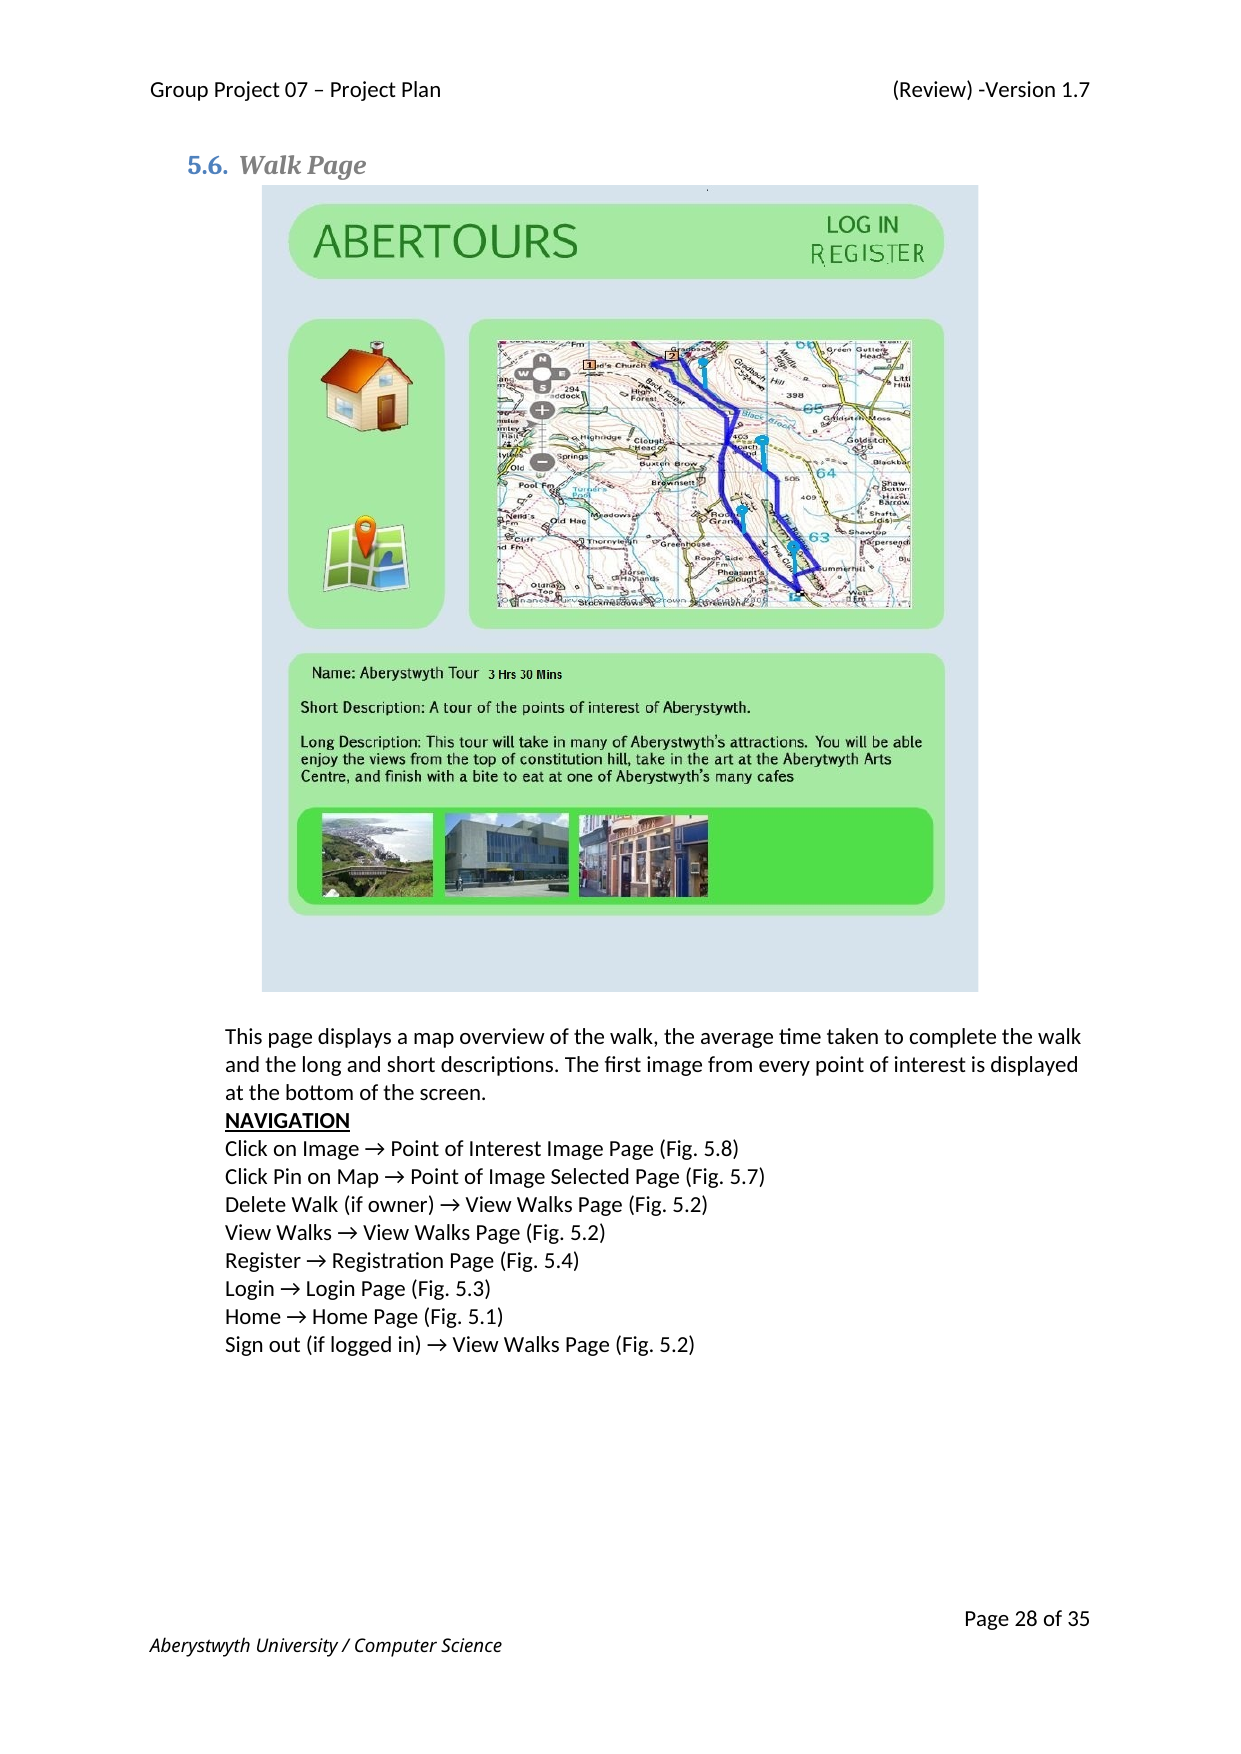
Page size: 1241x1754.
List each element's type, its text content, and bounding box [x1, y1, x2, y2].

text This page displays a map overview of the walk, the average time taken to complete the walk and the long and short descriptions. The first image from every point of interest is displayed at the bottom of the screen. [225, 1022, 1090, 1106]
text Login → Login Page (Fig. 5.3) [225, 1274, 1090, 1302]
text Click on Image → Point of Interest Image Page (Fig. 5.8) [225, 1134, 1090, 1162]
text Delete Walk (if owner) → View Walks Page (Fig. 5.2) [225, 1190, 1090, 1218]
text Click Pin on Map → Point of Image Selected Page (Fig. 5.7) [225, 1162, 1090, 1190]
text NAVIGATION [225, 1106, 1090, 1134]
subtitle Walk Page [187, 150, 1090, 181]
text Sign out (if logged in) → View Walks Page (Fig. 5.2) [225, 1330, 1090, 1358]
text Home → Home Page (Fig. 5.1) [225, 1302, 1090, 1330]
text Register → Registration Page (Fig. 5.4) [225, 1246, 1090, 1274]
text View Walks → View Walks Page (Fig. 5.2) [225, 1218, 1090, 1246]
